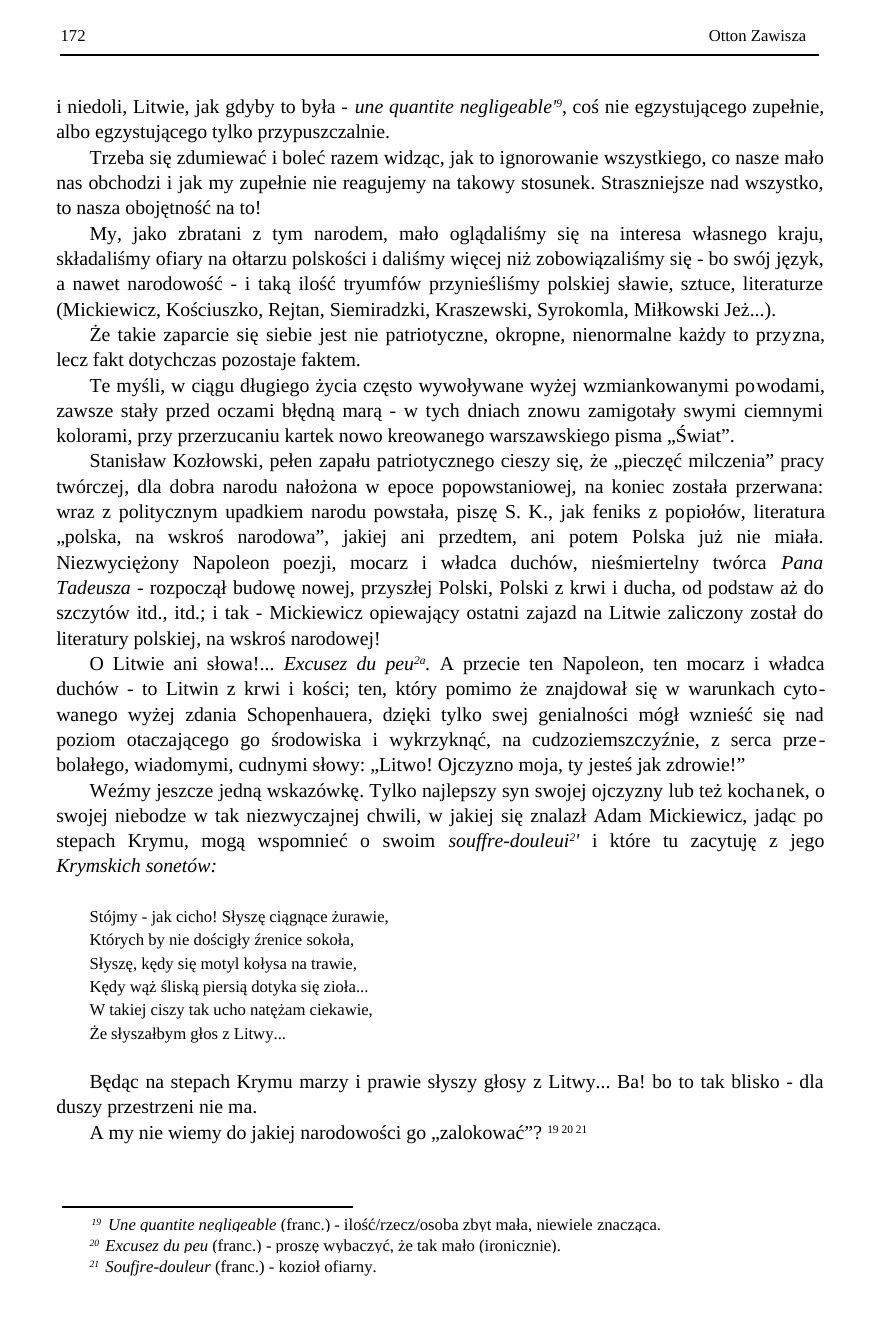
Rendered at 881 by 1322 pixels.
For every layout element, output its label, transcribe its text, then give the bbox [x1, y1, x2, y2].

text Że takie zaparcie się siebie jest nie patriotyczne, okropne, nienormalne każdy to przy­zna, lecz fakt dotychczas pozostaje faktem. [56, 323, 825, 371]
text A my nie wiemy do jakiej narodowości go „zalokować”? 19 20 21 [56, 1121, 825, 1144]
text Otton Zawisza [708, 26, 822, 45]
text Stanisław Kozłowski, pełen zapału patriotycznego cieszy się, że „pieczęć milczenia” pracy twórczej, dla dobra narodu nałożona w epoce popowstaniowej, na koniec została przerwana: wraz z politycznym upadkiem narodu powstała, piszę S. K., jak feniks z po­piołów, literatura „polska, na wskroś narodowa”, jakiej ani przedtem, ani potem Polska już nie miała. Niezwyciężony Napoleon poezji, mocarz i władca duchów, nieśmiertelny twórca Pana Tadeusza - rozpoczął budowę nowej, przyszłej Polski, Polski z krwi i ducha, od podstaw aż do szczytów itd., itd.; i tak - Mickiewicz opiewający ostatni zajazd na Litwie zaliczony został do literatury polskiej, na wskroś narodowej! [56, 449, 825, 649]
text W takiej ciszy tak ucho natężam ciekawie, [56, 1000, 825, 1019]
text 19 Une quantite negligeable (franc.) - ilość/rzecz/osoba zbyt mała, niewiele znacząca. [56, 1214, 824, 1232]
text 21 Soufjre-douleur (franc.) - kozioł ofiarny. [56, 1257, 824, 1276]
text My, jako zbratani z tym narodem, mało oglądaliśmy się na interesa własnego kraju, składaliśmy ofiary na ołtarzu polskości i daliśmy więcej niż zobowiązaliśmy się - bo swój język, a nawet narodowość - i taką ilość tryumfów przynieśliśmy polskiej sławie, sztuce, literaturze (Mickiewicz, Kościuszko, Rejtan, Siemiradzki, Kraszewski, Syrokomla, Miłkowski Jeż...). [56, 222, 825, 320]
text Kędy wąż śliską piersią dotyka się zioła... [56, 977, 825, 996]
text Których by nie dościgły źrenice sokoła, [56, 930, 825, 949]
text O Litwie ani słowa!... Excusez du peu2a. A przecie ten Napoleon, ten mocarz i władca duchów - to Litwin z krwi i kości; ten, który pomimo że znajdował się w warunkach cyto­wanego wyżej zdania Schopenhauera, dzięki tylko swej genialności mógł wznieść się nad poziom otaczającego go środowiska i wykrzyknąć, na cudzoziemszczyźnie, z serca prze­bolałego, wiadomymi, cudnymi słowy: „Litwo! Ojczyzno moja, ty jesteś jak zdrowie!” [56, 652, 825, 776]
text Te myśli, w ciągu długiego życia często wywoływane wyżej wzmiankowanymi po­wodami, zawsze stały przed oczami błędną marą - w tych dniach znowu zamigotały swymi ciemnymi kolorami, przy przerzucaniu kartek nowo kreowanego warszawskiego pisma „Świat”. [56, 373, 825, 447]
text Będąc na stepach Krymu marzy i prawie słyszy głosy z Litwy... Ba! bo to tak blisko - dla duszy przestrzeni nie ma. [56, 1070, 825, 1118]
text 172 [60, 26, 91, 45]
text Słyszę, kędy się motyl kołysa na trawie, [56, 953, 825, 973]
text Stójmy - jak cicho! Słyszę ciągnące żurawie, [56, 907, 825, 926]
text 20 Excusez du peu (franc.) - proszę wybaczyć, że tak mało (ironicznie). [56, 1236, 824, 1252]
text Weźmy jeszcze jedną wskazówkę. Tylko najlepszy syn swojej ojczyzny lub też kocha­nek, o swojej niebodze w tak niezwyczajnej chwili, w jakiej się znalazł Adam Mickiewicz, jadąc po stepach Krymu, mogą wspomnieć o swoim souffre-douleui2' i które tu zacytuję z jego Krymskich sonetów: [56, 778, 825, 877]
text i niedoli, Litwie, jak gdyby to była - une quantite negligeable'9, coś nie egzystującego zupełnie, albo egzystującego tylko przypuszczalnie. [56, 95, 825, 143]
text Że słyszałbym głos z Litwy... [56, 1023, 825, 1043]
text Trzeba się zdumiewać i boleć razem widząc, jak to ignorowanie wszystkiego, co nasze mało nas obchodzi i jak my zupełnie nie reagujemy na takowy stosunek. Straszniejsze nad wszystko, to nasza obojętność na to! [56, 146, 825, 219]
